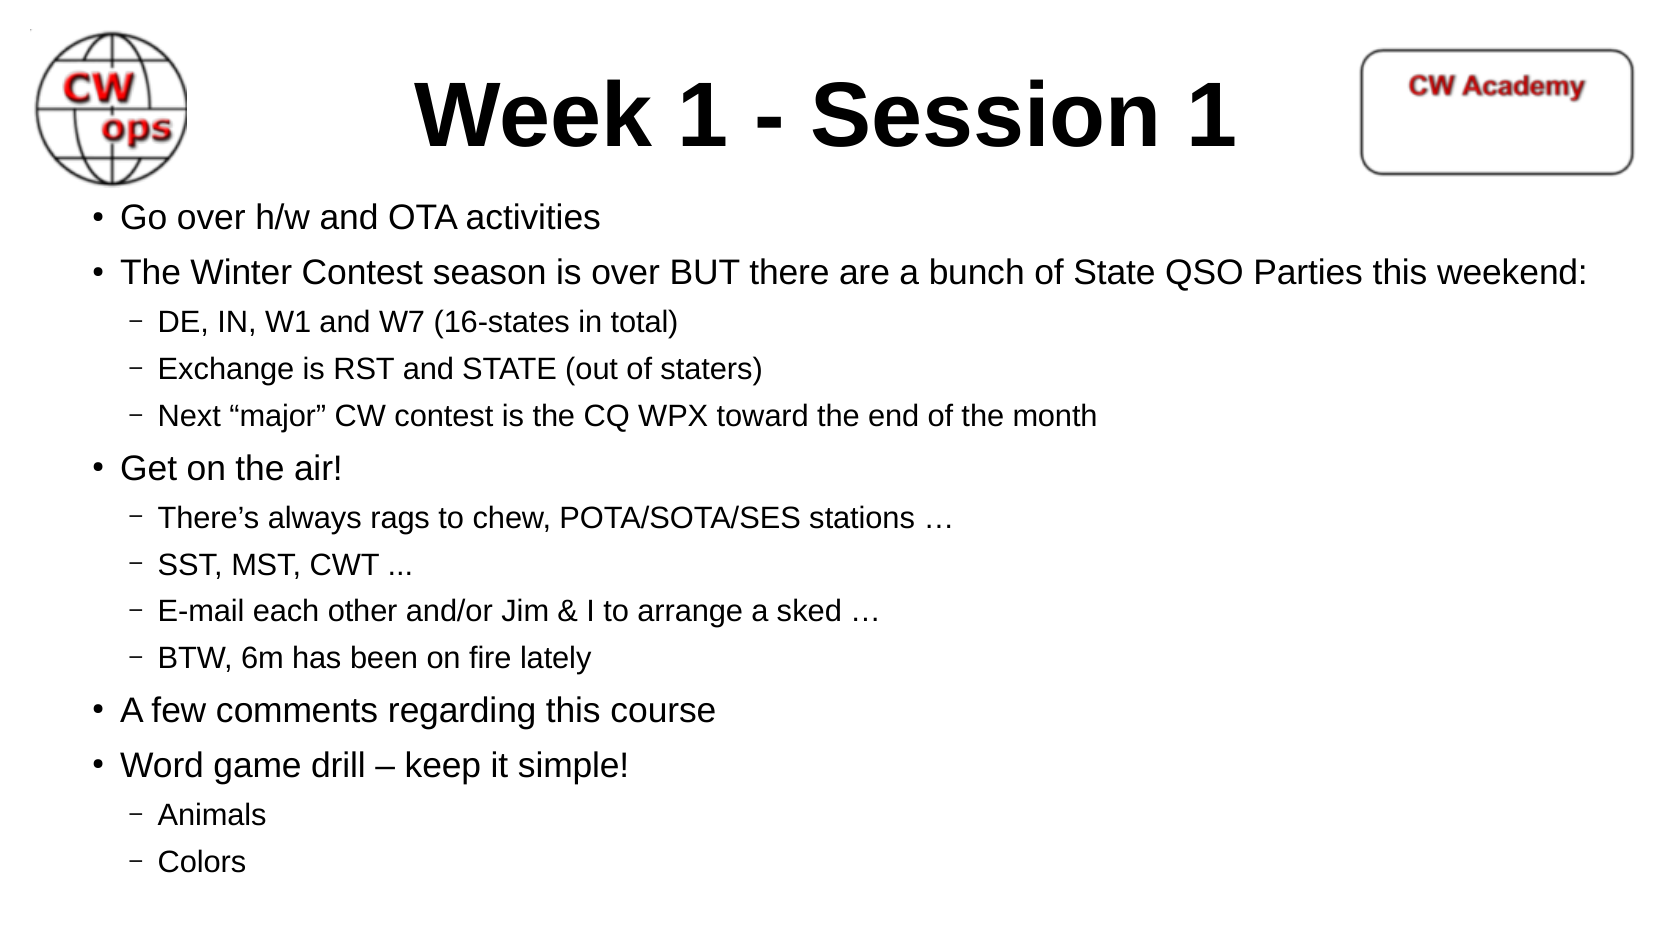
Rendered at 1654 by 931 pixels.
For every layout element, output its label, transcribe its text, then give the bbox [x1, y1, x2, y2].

picture [1571, 37, 1640, 186]
list Go over h/w and OTA activities The Winter Contest season is over BUT there are a bunch of State QSO Parties this weekend: DE, IN, W1 and W7 (16-states in total) Exchange is RST and STATE (out of staters) Next “major” CW contest is the CQ WPX toward the end of the month Get on the air! There’s always rags to chew, POTA/SOTA/SES stations … SST, MST, CWT ... E-mail each other and/or Jim & I to arrange a sked … BTW, 6m has been on fire lately A few comments regarding this course Word game drill – keep it simple! Animals Colors [82, 197, 1636, 901]
picture [30, 29, 187, 194]
title Week 1 - Session 1 [82, 37, 1571, 193]
